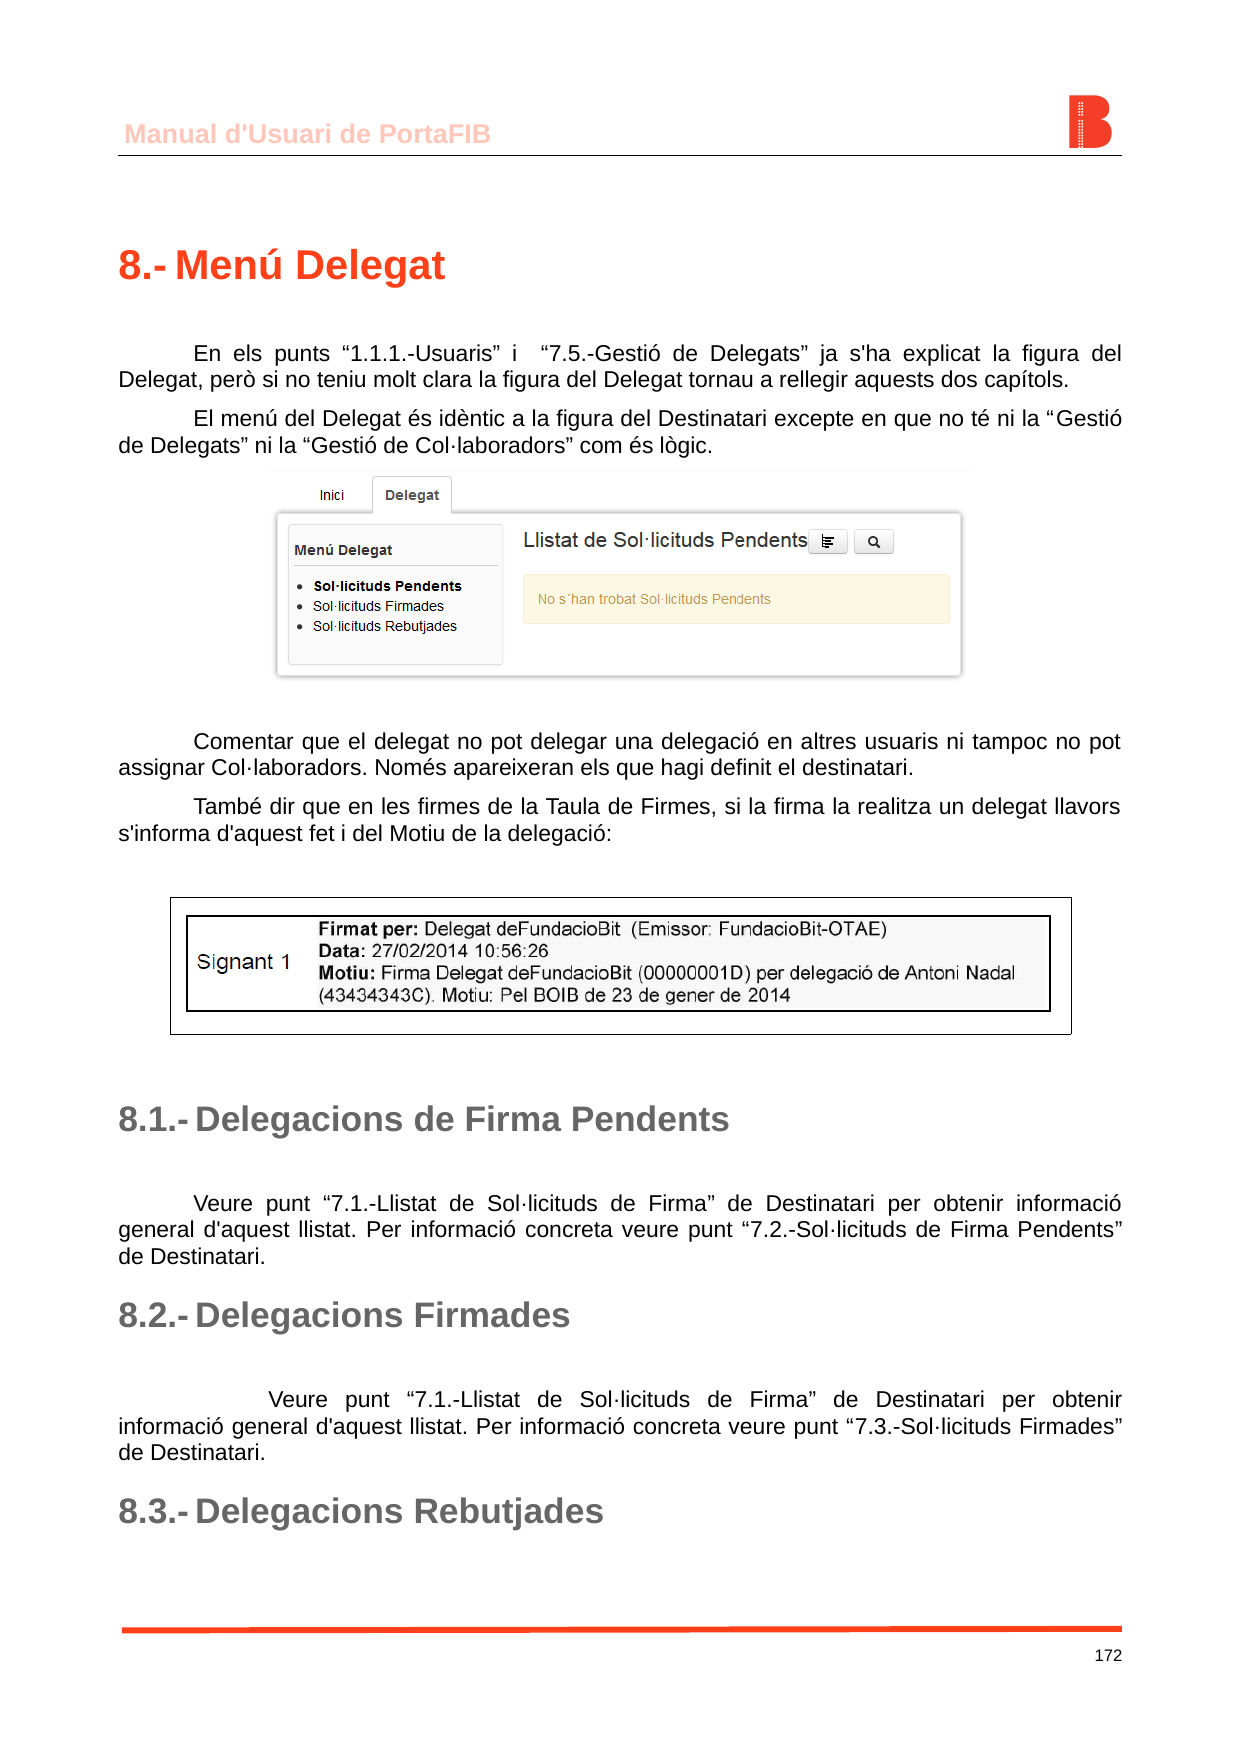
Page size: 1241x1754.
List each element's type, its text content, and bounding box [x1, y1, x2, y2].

text Veure punt “7.1.-Llistat de Sol·licituds de Firma” de Destinatari per obtenir informació general d'aquest llistat. Per informació concreta veure punt “7.3.-Sol·licituds Firmades” de Destinatari. [118, 1386, 1122, 1465]
text En els punts “1.1.1.-Usuaris” i “7.5.-Gestió de Delegats” ja s'ha explicat la figura del Delegat, però si no teniu molt clara la figura del Delegat tornau a rellegir aquests dos capítols. [118, 340, 1122, 393]
text També dir que en les firmes de la Taula de Firmes, si la firma la realitza un delegat llavors s'informa d'aquest fet i del Motiu de la delegació: [118, 793, 1122, 846]
text Veure punt “7.1.-Llistat de Sol·licituds de Firma” de Destinatari per obtenir informació general d'aquest llistat. Per informació concreta veure punt “7.2.-Sol·licituds de Firma Pendents” de Destinatari. [118, 1190, 1122, 1269]
picture [1063, 94, 1117, 150]
picture [268, 470, 973, 690]
subtitle Delegacions Rebutjades [118, 1490, 1122, 1531]
picture [172, 900, 1068, 1032]
text El menú del Delegat és idèntic a la figura del Destinatari excepte en que no té ni la “Gestió de Delegats” ni la “Gestió de Col·laboradors” com és lògic. [118, 405, 1122, 458]
subtitle Delegacions Firmades [118, 1294, 1122, 1335]
subtitle Delegacions de Firma Pendents [118, 1098, 1122, 1139]
text Comentar que el delegat no pot delegar una delegació en altres usuaris ni tampoc no pot assignar Col·laboradors. Només apareixeran els que hagi definit el destinatari. [118, 728, 1122, 781]
subtitle Menú Delegat [118, 241, 1122, 289]
